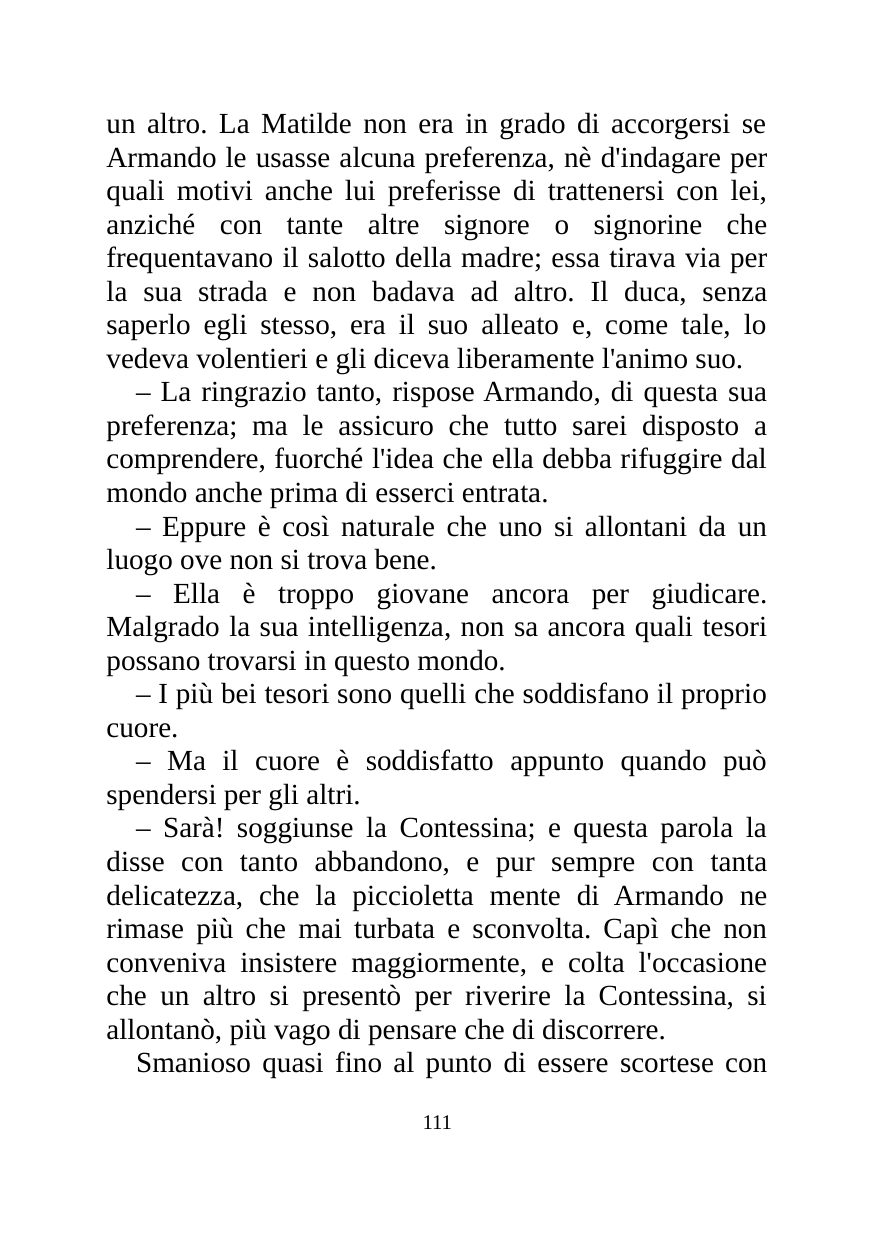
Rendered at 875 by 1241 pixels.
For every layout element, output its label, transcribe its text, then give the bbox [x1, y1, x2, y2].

text – Eppure è così naturale che uno si allontani da un luogo ove non si trova bene. [106, 509, 768, 576]
text – Ma il cuore è soddisfatto appunto quando può spendersi per gli altri. [106, 743, 768, 811]
text – La ringrazio tanto, rispose Armando, di questa sua preferenza; ma le assicuro che tutto sarei disposto a comprendere, fuorché l'idea che ella debba rifuggire dal mondo anche prima di esserci entrata. [106, 374, 768, 509]
text Smanioso quasi fino al punto di essere scortese con [106, 1045, 768, 1079]
text un altro. La Matilde non era in grado di accorgersi se Armando le usasse alcuna preferenza, nè d'indagare per quali motivi anche lui preferisse di trattenersi con lei, anziché con tante altre signore o signorine che frequentavano il salotto della madre; essa tirava via per la sua strada e non badava ad altro. Il duca, senza saperlo egli stesso, era il suo alleato e, come tale, lo vedeva volentieri e gli diceva liberamente l'animo suo. [106, 106, 768, 374]
text – I più bei tesori sono quelli che soddisfano il proprio cuore. [106, 676, 768, 743]
text – Ella è troppo giovane ancora per giudicare. Malgrado la sua intelligenza, non sa ancora quali tesori possano trovarsi in questo mondo. [106, 576, 768, 676]
text – Sarà! soggiunse la Contessina; e questa parola la disse con tanto abbandono, e pur sempre con tanta delicatezza, che la piccioletta mente di Armando ne rimase più che mai turbata e sconvolta. Capì che non conveniva insistere maggiormente, e colta l'occasione che un altro si presentò per riverire la Contessina, si allontanò, più vago di pensare che di discorrere. [106, 811, 768, 1045]
